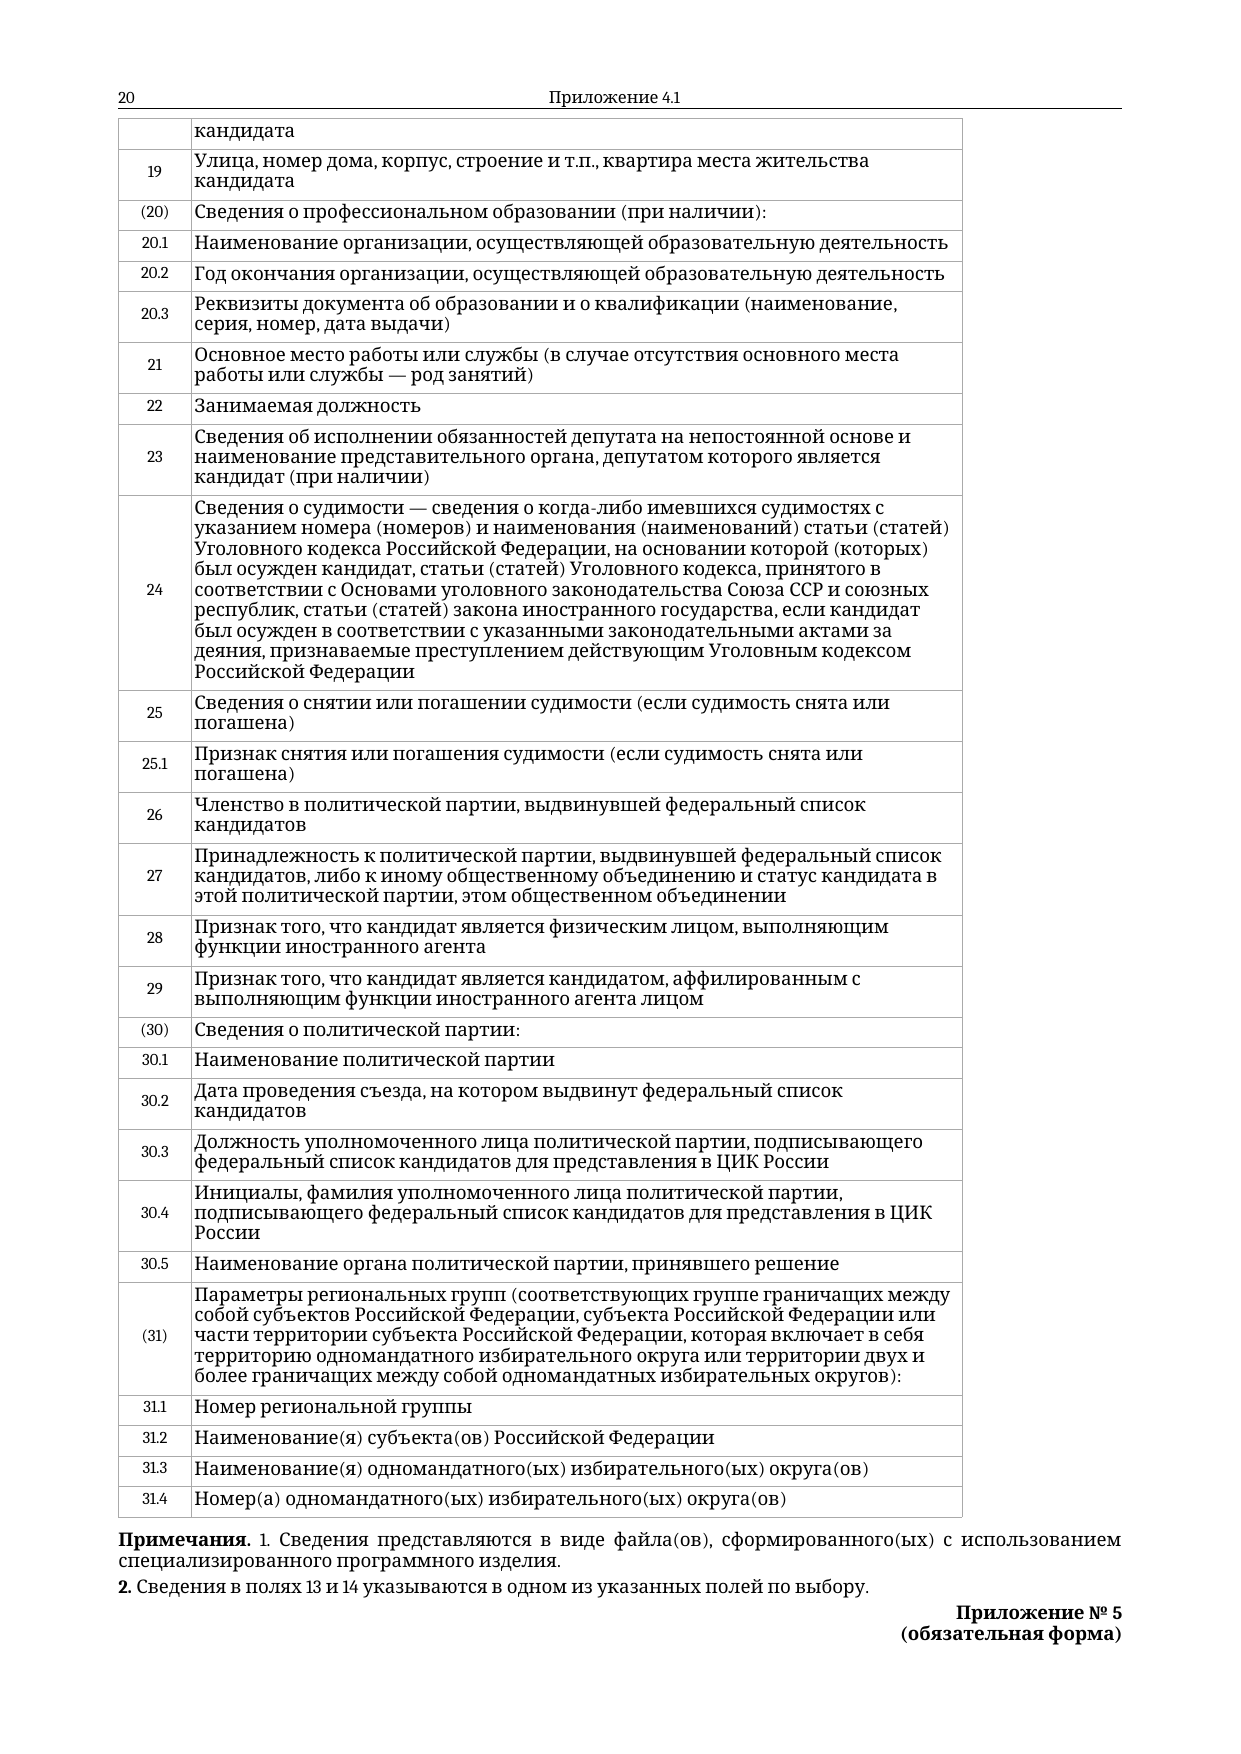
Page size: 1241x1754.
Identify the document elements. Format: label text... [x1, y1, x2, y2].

table_cell Инициалы, фамилия уполномоченного лица политической партии, подписывающего федеральный список кандидатов для представления в ЦИК России [192, 1181, 962, 1251]
text 2. Сведения в полях 13 и 14 указываются в одном из указанных полей по выбору. [118, 1576, 1122, 1598]
text Примечания. 1. Сведения представляются в виде файла(ов), сформированного(ых) с использованием специализированного программного изделия. [118, 1529, 1122, 1572]
table_cell Признак того, что кандидат является физическим лицом, выполняющим функции иностранного агента [192, 916, 962, 966]
table_cell Год окончания организации, осуществляющей образовательную деятельность [192, 262, 962, 291]
table_cell Признак того, что кандидат является кандидатом, аффилированным с выполняющим функции иностранного агента лицом [192, 967, 962, 1017]
table_cell Реквизиты документа об образовании и о квалификации (наименование, серия, номер, дата выдачи) [192, 292, 962, 342]
table_cell (30) [119, 1018, 191, 1047]
table_cell 29 [119, 967, 191, 1017]
table_cell 23 [119, 425, 191, 495]
table_cell 22 [119, 394, 191, 424]
table_cell Признак снятия или погашения судимости (если судимость снята или погашена) [192, 742, 962, 792]
table_cell 25.1 [119, 742, 191, 792]
table_cell 30.4 [119, 1181, 191, 1251]
table_cell Наименование(я) субъекта(ов) Российской Федерации [192, 1426, 962, 1456]
table_cell Членство в политической партии, выдвинувшей федеральный список кандидатов [192, 793, 962, 843]
table_cell Дата проведения съезда, на котором выдвинут федеральный список кандидатов [192, 1079, 962, 1129]
table_cell Наименование(я) одномандатного(ых) избирательного(ых) округа(ов) [192, 1457, 962, 1486]
table_cell 19 [119, 150, 191, 199]
table_cell 31.4 [119, 1487, 191, 1517]
table_cell 20.1 [119, 231, 191, 261]
table_cell 20.2 [119, 262, 191, 291]
table_cell 20.3 [119, 292, 191, 342]
table_cell Занимаемая должность [192, 394, 962, 424]
table_cell Улица, номер дома, корпус, строение и т.п., квартира места жительства кандидата [192, 150, 962, 199]
table_cell (20) [119, 201, 191, 230]
table_cell 21 [119, 343, 191, 393]
table_cell Принадлежность к политической партии, выдвинувшей федеральный список кандидатов, либо к иному общественному объединению и статус кандидата в этой политической партии, этом общественном объединении [192, 844, 962, 915]
table_cell Наименование политической партии [192, 1048, 962, 1078]
table_cell Номер региональной группы [192, 1396, 962, 1425]
table_cell 31.2 [119, 1426, 191, 1456]
table_cell Сведения о снятии или погашении судимости (если судимость снята или погашена) [192, 691, 962, 741]
table_cell 26 [119, 793, 191, 843]
table_cell Номер(а) одномандатного(ых) избирательного(ых) округа(ов) [192, 1487, 962, 1517]
table_cell 27 [119, 844, 191, 915]
table_cell (31) [119, 1283, 191, 1394]
table_cell Наименование организации, осуществляющей образовательную деятельность [192, 231, 962, 261]
table_cell кандидата [192, 119, 962, 148]
table_cell 30.5 [119, 1252, 191, 1282]
table_cell 30.2 [119, 1079, 191, 1129]
table_cell Наименование органа политической партии, принявшего решение [192, 1252, 962, 1282]
table_cell 25 [119, 691, 191, 741]
table_cell Сведения о политической партии: [192, 1018, 962, 1047]
table_cell 30.1 [119, 1048, 191, 1078]
table_cell 24 [119, 496, 191, 690]
text Приложение № 5 (обязательная форма) [118, 1602, 1122, 1645]
table_cell Основное место работы или службы (в случае отсутствия основного места работы или службы — род занятий) [192, 343, 962, 393]
table_cell 31.3 [119, 1457, 191, 1486]
table_cell Сведения о судимости — сведения о когда-либо имевшихся судимостях с указанием номера (номеров) и наименования (наименований) статьи (статей) Уголовного кодекса Российской Федерации, на основании которой (которых) был осужден кандидат, статьи (статей) Уголовного кодекса, принятого в соответствии с Основами уголовного законодательства Союза ССР и союзных республик, статьи (статей) закона иностранного государства, если кандидат был осужден в соответствии с указанными законодательными актами за деяния, признаваемые преступлением действующим Уголовным кодексом Российской Федерации [192, 496, 962, 690]
table_cell [119, 119, 191, 148]
table_cell Сведения об исполнении обязанностей депутата на непостоянной основе и наименование представительного органа, депутатом которого является кандидат (при наличии) [192, 425, 962, 495]
table_cell Должность уполномоченного лица политической партии, подписывающего федеральный список кандидатов для представления в ЦИК России [192, 1130, 962, 1180]
table_cell Сведения о профессиональном образовании (при наличии): [192, 201, 962, 230]
table_cell Параметры региональных групп (соответствующих группе граничащих между собой субъектов Российской Федерации, субъекта Российской Федерации или части территории субъекта Российской Федерации, которая включает в себя территорию одномандатного избирательного округа или территории двух и более граничащих между собой одномандатных избирательных округов): [192, 1283, 962, 1394]
table_cell 30.3 [119, 1130, 191, 1180]
table_cell 28 [119, 916, 191, 966]
table_cell 31.1 [119, 1396, 191, 1425]
